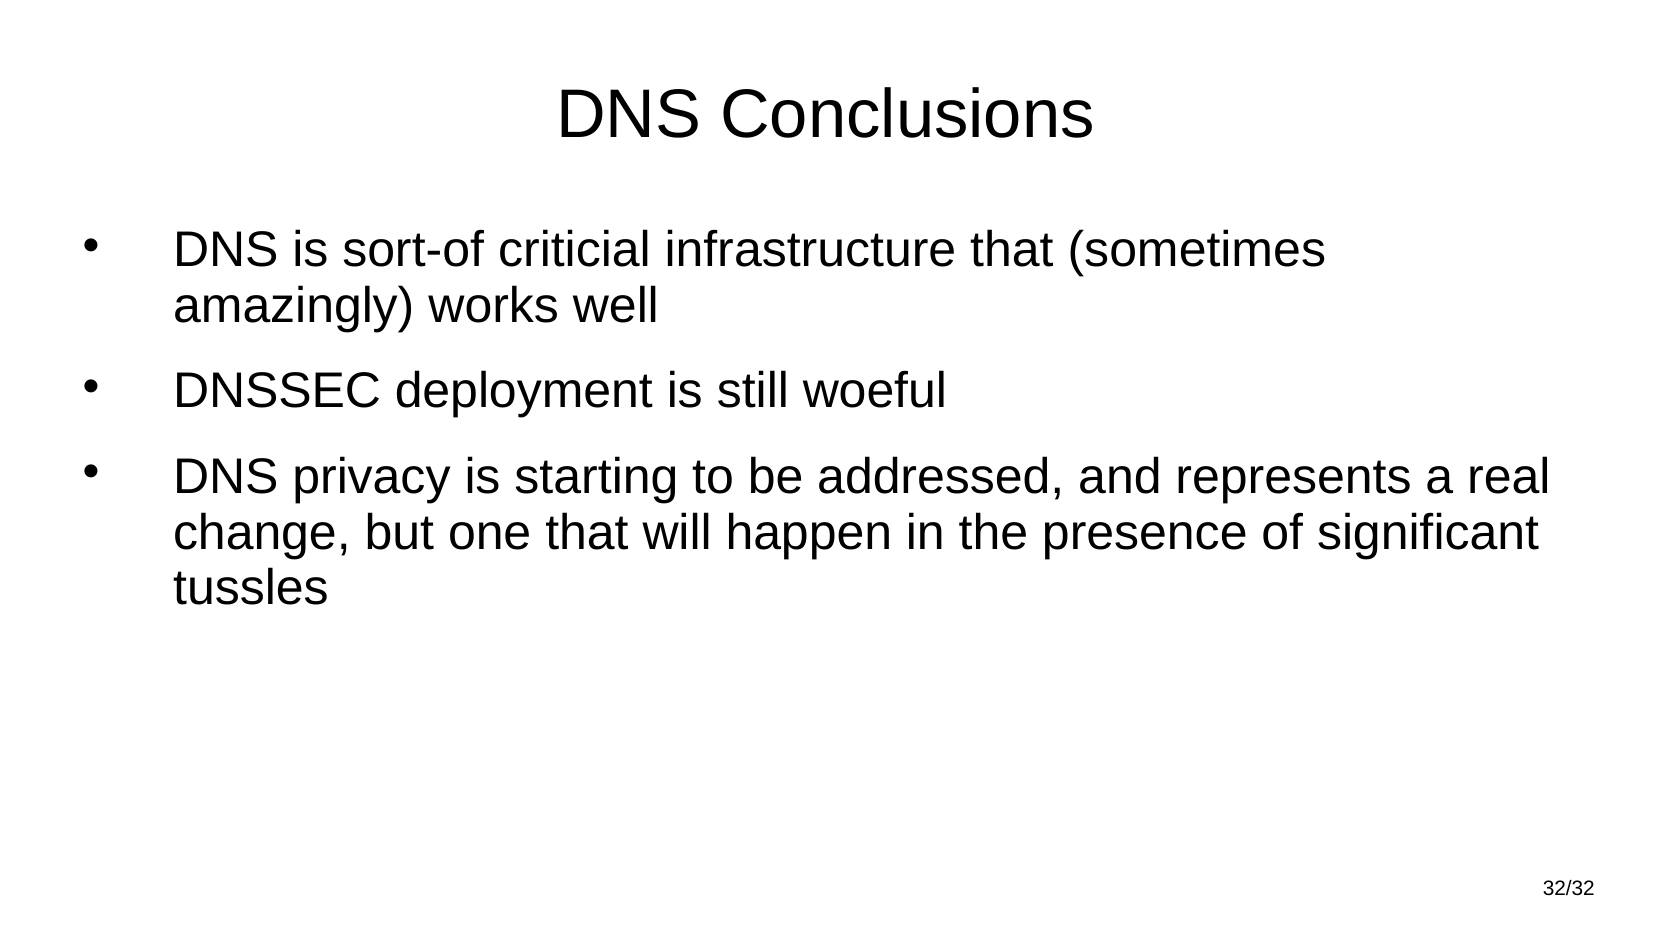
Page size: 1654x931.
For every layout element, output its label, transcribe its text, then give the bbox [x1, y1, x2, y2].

title DNS Conclusions [82, 37, 1570, 192]
list DNS is sort-of criticial infrastructure that (sometimes amazingly) works well DNSSEC deployment is still woeful DNS privacy is starting to be addressed, and represents a real change, but one that will happen in the presence of significant tussles [82, 217, 1570, 757]
